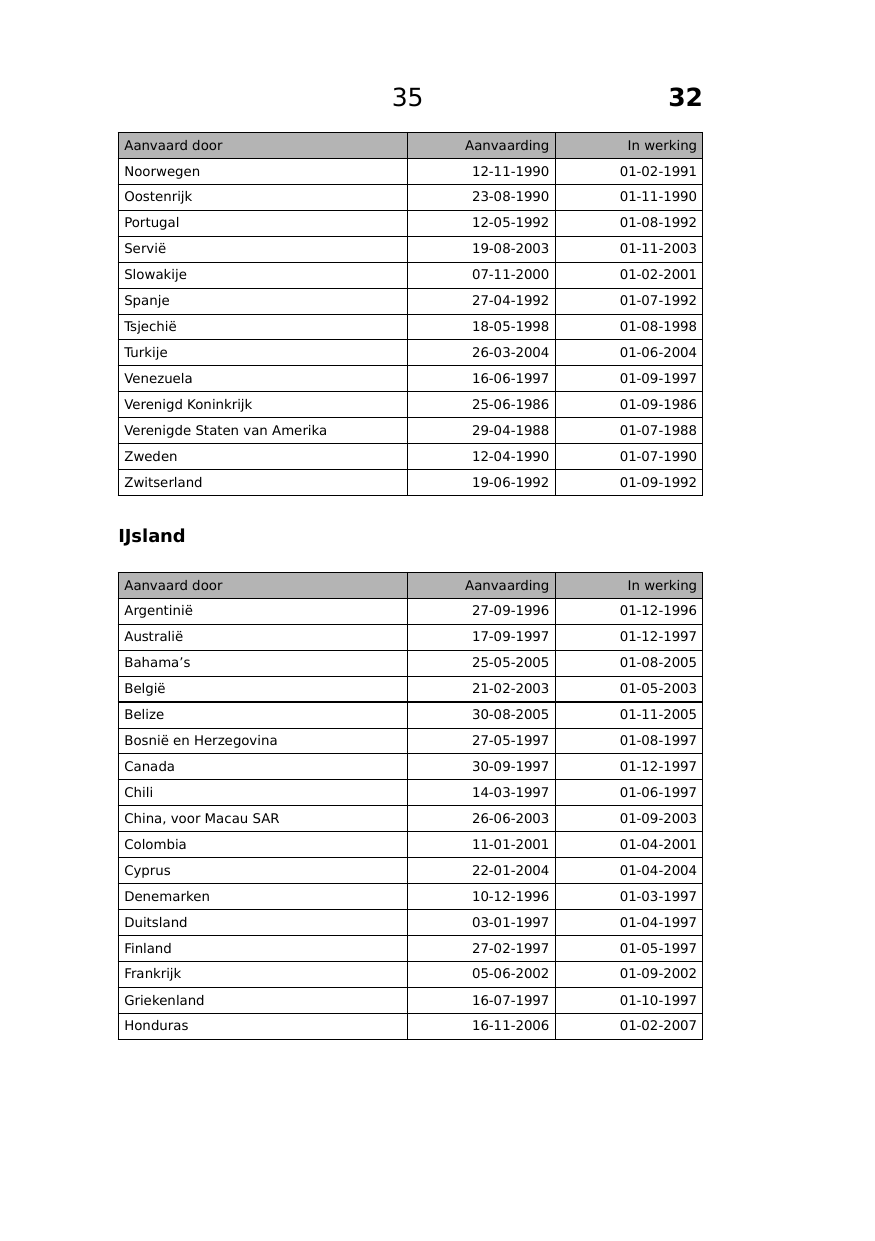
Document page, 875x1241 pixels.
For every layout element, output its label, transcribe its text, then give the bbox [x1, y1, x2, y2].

table_cell 30-09-1997 [408, 754, 555, 779]
table_cell 01-08-1998 [556, 315, 702, 339]
table_cell 01-11-2003 [556, 237, 702, 262]
table_cell 01-07-1988 [556, 418, 702, 443]
table_cell 01-08-1997 [556, 729, 702, 753]
table_cell 05-06-2002 [408, 962, 555, 987]
table_cell 01-08-1992 [556, 211, 702, 236]
table_cell Verenigd Koninkrijk [119, 392, 407, 417]
table_cell 27-02-1997 [408, 936, 555, 961]
table_cell Cyprus [119, 858, 407, 883]
table_cell 25-05-2005 [408, 651, 555, 676]
table_cell 12-05-1992 [408, 211, 555, 236]
table_cell 19-06-1992 [408, 470, 555, 495]
table_cell Verenigde Staten van Amerika [119, 418, 407, 443]
table_cell Duitsland [119, 910, 407, 935]
table_cell 19-08-2003 [408, 237, 555, 262]
table_cell Australië [119, 625, 407, 649]
table_cell 01-09-1986 [556, 392, 702, 417]
table_cell 26-06-2003 [408, 806, 555, 831]
table_cell 01-02-2007 [556, 1014, 702, 1039]
table_cell Chili [119, 780, 407, 805]
table_cell Griekenland [119, 988, 407, 1013]
table_header Aanvaard door [119, 133, 407, 158]
table_cell Venezuela [119, 366, 407, 391]
table_cell 27-09-1996 [408, 599, 555, 624]
table_cell 22-01-2004 [408, 858, 555, 883]
table_cell 01-12-1997 [556, 625, 702, 649]
table_cell 07-11-2000 [408, 263, 555, 287]
table_cell Turkije [119, 340, 407, 365]
table_cell 03-01-1997 [408, 910, 555, 935]
table_cell 01-03-1997 [556, 884, 702, 909]
table_cell 01-09-2002 [556, 962, 702, 987]
table_cell 26-03-2004 [408, 340, 555, 365]
table_cell 01-08-2005 [556, 651, 702, 676]
table_cell Bahama’s [119, 651, 407, 676]
table_cell 27-05-1997 [408, 729, 555, 753]
table_cell 25-06-1986 [408, 392, 555, 417]
table_cell 29-04-1988 [408, 418, 555, 443]
table_cell 01-10-1997 [556, 988, 702, 1013]
table_cell 23-08-1990 [408, 185, 555, 210]
table_cell Noorwegen [119, 159, 407, 184]
subtitle IJsland [118, 526, 703, 547]
table_cell 01-06-2004 [556, 340, 702, 365]
table_cell 12-11-1990 [408, 159, 555, 184]
table_cell 12-04-1990 [408, 444, 555, 469]
table_cell 10-12-1996 [408, 884, 555, 909]
table_header Aanvaarding [408, 573, 555, 598]
table_cell Oostenrijk [119, 185, 407, 210]
table_header Aanvaarding [408, 133, 555, 158]
table_cell Bosnië en Herzegovina [119, 729, 407, 753]
table_cell Argentinië [119, 599, 407, 624]
table_cell 01-02-1991 [556, 159, 702, 184]
table_cell 21-02-2003 [408, 677, 555, 701]
table_cell 01-12-1996 [556, 599, 702, 624]
table_cell 01-11-1990 [556, 185, 702, 210]
table_cell Zweden [119, 444, 407, 469]
table_cell Frankrijk [119, 962, 407, 987]
table_cell China, voor Macau SAR [119, 806, 407, 831]
table_cell 01-12-1997 [556, 754, 702, 779]
table_cell Colombia [119, 832, 407, 857]
table_cell 27-04-1992 [408, 289, 555, 313]
table_cell 01-04-2001 [556, 832, 702, 857]
table_cell 11-01-2001 [408, 832, 555, 857]
table_cell Servië [119, 237, 407, 262]
table_cell 01-06-1997 [556, 780, 702, 805]
table_cell Honduras [119, 1014, 407, 1039]
table_cell 01-09-2003 [556, 806, 702, 831]
table_cell 01-04-2004 [556, 858, 702, 883]
table_cell Spanje [119, 289, 407, 313]
table_cell 01-05-2003 [556, 677, 702, 701]
table_cell Slowakije [119, 263, 407, 287]
table_cell België [119, 677, 407, 701]
table_cell 16-07-1997 [408, 988, 555, 1013]
table_cell 01-02-2001 [556, 263, 702, 287]
table_cell Denemarken [119, 884, 407, 909]
table_cell Zwitserland [119, 470, 407, 495]
table_cell 16-06-1997 [408, 366, 555, 391]
table_cell 14-03-1997 [408, 780, 555, 805]
table_cell Belize [119, 703, 407, 727]
table_header Aanvaard door [119, 573, 407, 598]
table_cell 01-09-1992 [556, 470, 702, 495]
table_cell 17-09-1997 [408, 625, 555, 649]
table_cell 30-08-2005 [408, 703, 555, 727]
table_cell Tsjechië [119, 315, 407, 339]
table_cell 01-11-2005 [556, 703, 702, 727]
table_cell Canada [119, 754, 407, 779]
table_cell 01-07-1990 [556, 444, 702, 469]
table_cell 01-09-1997 [556, 366, 702, 391]
table_cell 01-04-1997 [556, 910, 702, 935]
table_header In werking [556, 573, 702, 598]
table_cell 01-07-1992 [556, 289, 702, 313]
table_cell Finland [119, 936, 407, 961]
table_cell 16-11-2006 [408, 1014, 555, 1039]
table_cell Portugal [119, 211, 407, 236]
table_cell 18-05-1998 [408, 315, 555, 339]
table_cell 01-05-1997 [556, 936, 702, 961]
table_header In werking [556, 133, 702, 158]
